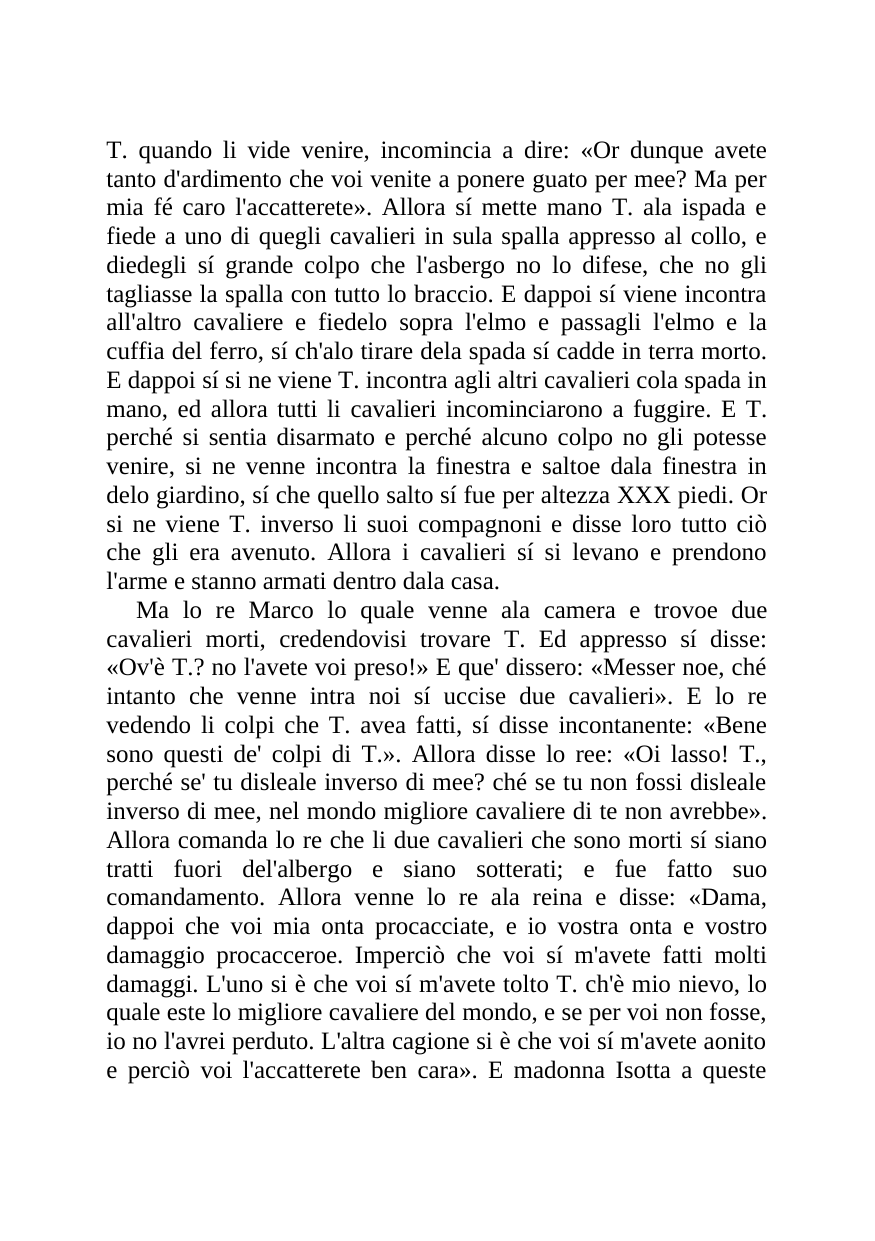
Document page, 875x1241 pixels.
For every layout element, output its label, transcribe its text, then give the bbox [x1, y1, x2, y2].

text Ma lo re Marco lo quale venne ala camera e trovoe due cavalieri morti, credendovisi trovare T. Ed appresso sí disse: «Ov'è T.? no l'avete voi preso!» E que' dissero: «Messer noe, ché intanto che venne intra noi sí uccise due cavalieri». E lo re vedendo li colpi che T. avea fatti, sí disse incontanente: «Bene sono questi de' colpi di T.». Allora disse lo ree: «Oi lasso! T., perché se' tu disleale inverso di mee? ché se tu non fossi disleale inverso di mee, nel mondo migliore cavaliere di te non avrebbe». Allora comanda lo re che li due cavalieri che sono morti sí siano tratti fuori del'albergo e siano sotterati; e fue fatto suo comandamento. Allora venne lo re ala reina e disse: «Dama, dappoi che voi mia onta procacciate, e io vostra onta e vostro damaggio procacceroe. Imperciò che voi sí m'avete fatti molti damaggi. L'uno si è che voi sí m'avete tolto T. ch'è mio nievo, lo quale este lo migliore cavaliere del mondo, e se per voi non fosse, io no l'avrei perduto. L'altra cagione si è che voi sí m'avete aonito e perciò voi l'accatterete ben cara». E madonna Isotta a queste [106, 595, 768, 1084]
text T. quando li vide venire, incomincia a dire: «Or dunque avete tanto d'ardimento che voi venite a ponere guato per mee? Ma per mia fé caro l'accatterete». Allora sí mette mano T. ala ispada e fiede a uno di quegli cavalieri in sula spalla appresso al collo, e diedegli sí grande colpo che l'asbergo no lo difese, che no gli tagliasse la spalla con tutto lo braccio. E dappoi sí viene incontra all'altro cavaliere e fiedelo sopra l'elmo e passagli l'elmo e la cuffia del ferro, sí ch'alo tirare dela spada sí cadde in terra morto. E dappoi sí si ne viene T. incontra agli altri cavalieri cola spada in mano, ed allora tutti li cavalieri incominciarono a fuggire. E T. perché si sentia disarmato e perché alcuno colpo no gli potesse venire, si ne venne incontra la finestra e saltoe dala finestra in delo giardino, sí che quello salto sí fue per altezza XXX piedi. Or si ne viene T. inverso li suoi compagnoni e disse loro tutto ciò che gli era avenuto. Allora i cavalieri sí si levano e prendono l'arme e stanno armati dentro dala casa. [106, 135, 768, 595]
